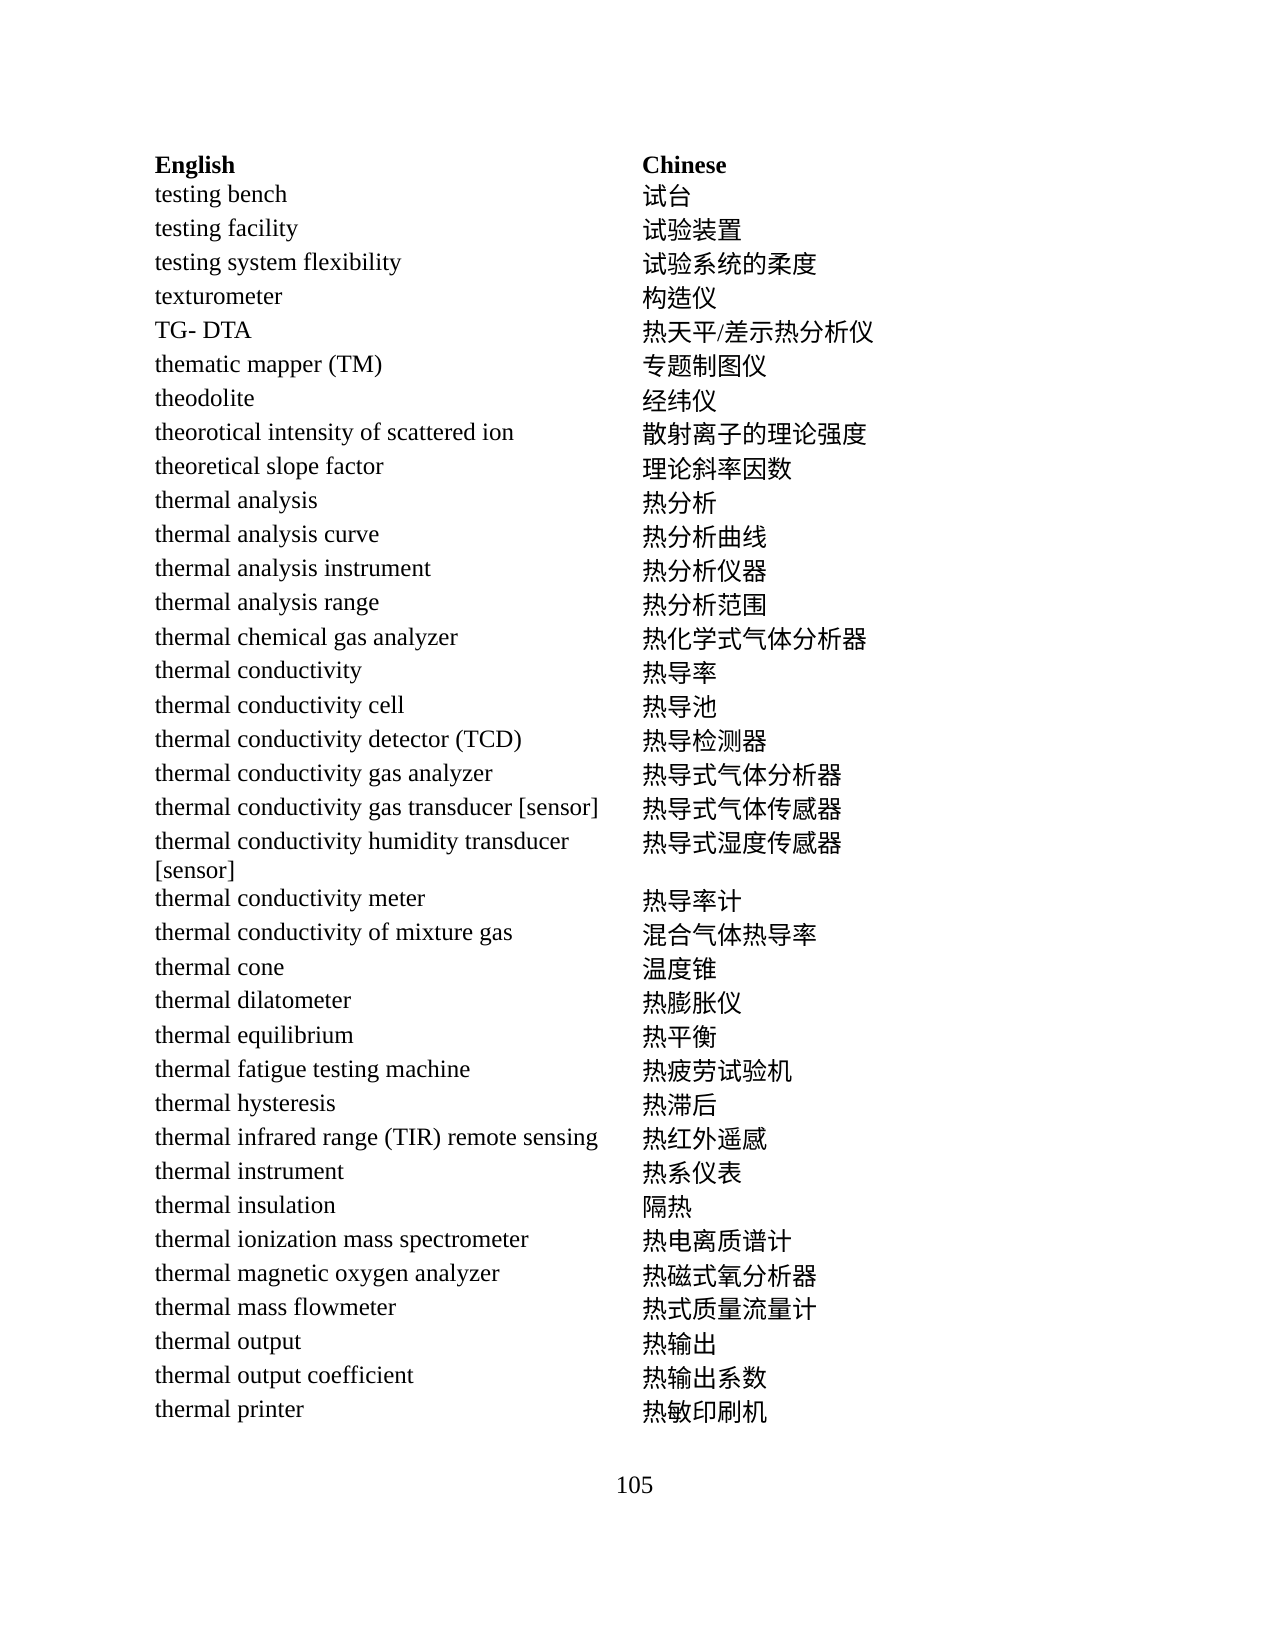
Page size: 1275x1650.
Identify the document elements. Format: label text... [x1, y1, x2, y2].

table_cell thermal conductivity cell [150, 690, 637, 724]
table_cell thematic mapper (TM) [150, 349, 637, 383]
table_cell 热输出 [638, 1326, 1125, 1360]
table_cell thermal printer [150, 1394, 637, 1428]
table_cell 构造仪 [638, 281, 1125, 315]
table_cell thermal conductivity gas transducer [sensor] [150, 792, 637, 826]
table_cell 热导检测器 [638, 724, 1125, 758]
table_cell 热红外遥感 [638, 1122, 1125, 1156]
table_cell 温度锥 [638, 952, 1125, 986]
table_cell 热导率计 [638, 884, 1125, 917]
table_cell theodolite [150, 383, 637, 417]
table_cell 热磁式氧分析器 [638, 1258, 1125, 1292]
table_header English [150, 150, 637, 179]
table_cell TG- DTA [150, 315, 637, 349]
table_cell thermal equilibrium [150, 1020, 637, 1054]
table_cell thermal ionization mass spectrometer [150, 1224, 637, 1258]
table_cell thermal analysis [150, 485, 637, 519]
table_cell 热导式气体传感器 [638, 792, 1125, 826]
table_cell 热导式气体分析器 [638, 758, 1125, 792]
table_cell thermal conductivity [150, 656, 637, 690]
table_cell theorotical intensity of scattered ion [150, 417, 637, 451]
table_cell 热电离质谱计 [638, 1224, 1125, 1258]
table_cell thermal chemical gas analyzer [150, 622, 637, 656]
table_cell 热导率 [638, 656, 1125, 690]
table_cell thermal output coefficient [150, 1360, 637, 1394]
table_cell 经纬仪 [638, 383, 1125, 417]
table_cell 热输出系数 [638, 1360, 1125, 1394]
table_cell theoretical slope factor [150, 451, 637, 485]
table_cell 理论斜率因数 [638, 451, 1125, 485]
table_cell 热敏印刷机 [638, 1394, 1125, 1428]
table_cell thermal conductivity detector (TCD) [150, 724, 637, 758]
table_cell 混合气体热导率 [638, 918, 1125, 952]
table_cell 散射离子的理论强度 [638, 417, 1125, 451]
table_cell 热分析仪器 [638, 554, 1125, 587]
table_cell 热导池 [638, 690, 1125, 724]
table_cell testing system flexibility [150, 247, 637, 281]
table_cell thermal cone [150, 952, 637, 986]
table_cell 热分析 [638, 485, 1125, 519]
table_cell 热分析曲线 [638, 519, 1125, 553]
table_cell 热滞后 [638, 1088, 1125, 1122]
table_cell thermal conductivity of mixture gas [150, 918, 637, 952]
table_cell thermal mass flowmeter [150, 1292, 637, 1326]
table_cell thermal hysteresis [150, 1088, 637, 1122]
table_cell thermal analysis range [150, 588, 637, 622]
table_cell thermal analysis instrument [150, 554, 637, 587]
table_cell thermal insulation [150, 1190, 637, 1224]
table_cell thermal infrared range (TIR) remote sensing [150, 1122, 637, 1156]
table_cell thermal conductivity gas analyzer [150, 758, 637, 792]
table_header Chinese [638, 150, 1125, 179]
table_cell 热平衡 [638, 1020, 1125, 1054]
table_cell thermal dilatometer [150, 986, 637, 1020]
table_cell thermal analysis curve [150, 519, 637, 553]
table_cell 试验装置 [638, 213, 1125, 247]
table_cell 热膨胀仪 [638, 986, 1125, 1020]
table_cell thermal instrument [150, 1156, 637, 1190]
table_cell thermal fatigue testing machine [150, 1054, 637, 1088]
table_cell thermal magnetic oxygen analyzer [150, 1258, 637, 1292]
table_cell testing facility [150, 213, 637, 247]
table_cell 专题制图仪 [638, 349, 1125, 383]
table_cell 隔热 [638, 1190, 1125, 1224]
table_cell 热天平/差示热分析仪 [638, 315, 1125, 349]
table_cell texturometer [150, 281, 637, 315]
table_cell thermal conductivity meter [150, 884, 637, 917]
table_cell thermal output [150, 1326, 637, 1360]
table_cell 热化学式气体分析器 [638, 622, 1125, 656]
table_cell 热导式湿度传感器 [638, 826, 1125, 883]
table_cell 热疲劳试验机 [638, 1054, 1125, 1088]
table_cell testing bench [150, 179, 637, 213]
table_cell 热系仪表 [638, 1156, 1125, 1190]
table_cell 热式质量流量计 [638, 1292, 1125, 1326]
table_cell thermal conductivity humidity transducer [sensor] [150, 826, 637, 883]
table_cell 热分析范围 [638, 588, 1125, 622]
table_cell 试验系统的柔度 [638, 247, 1125, 281]
table_cell 试台 [638, 179, 1125, 213]
